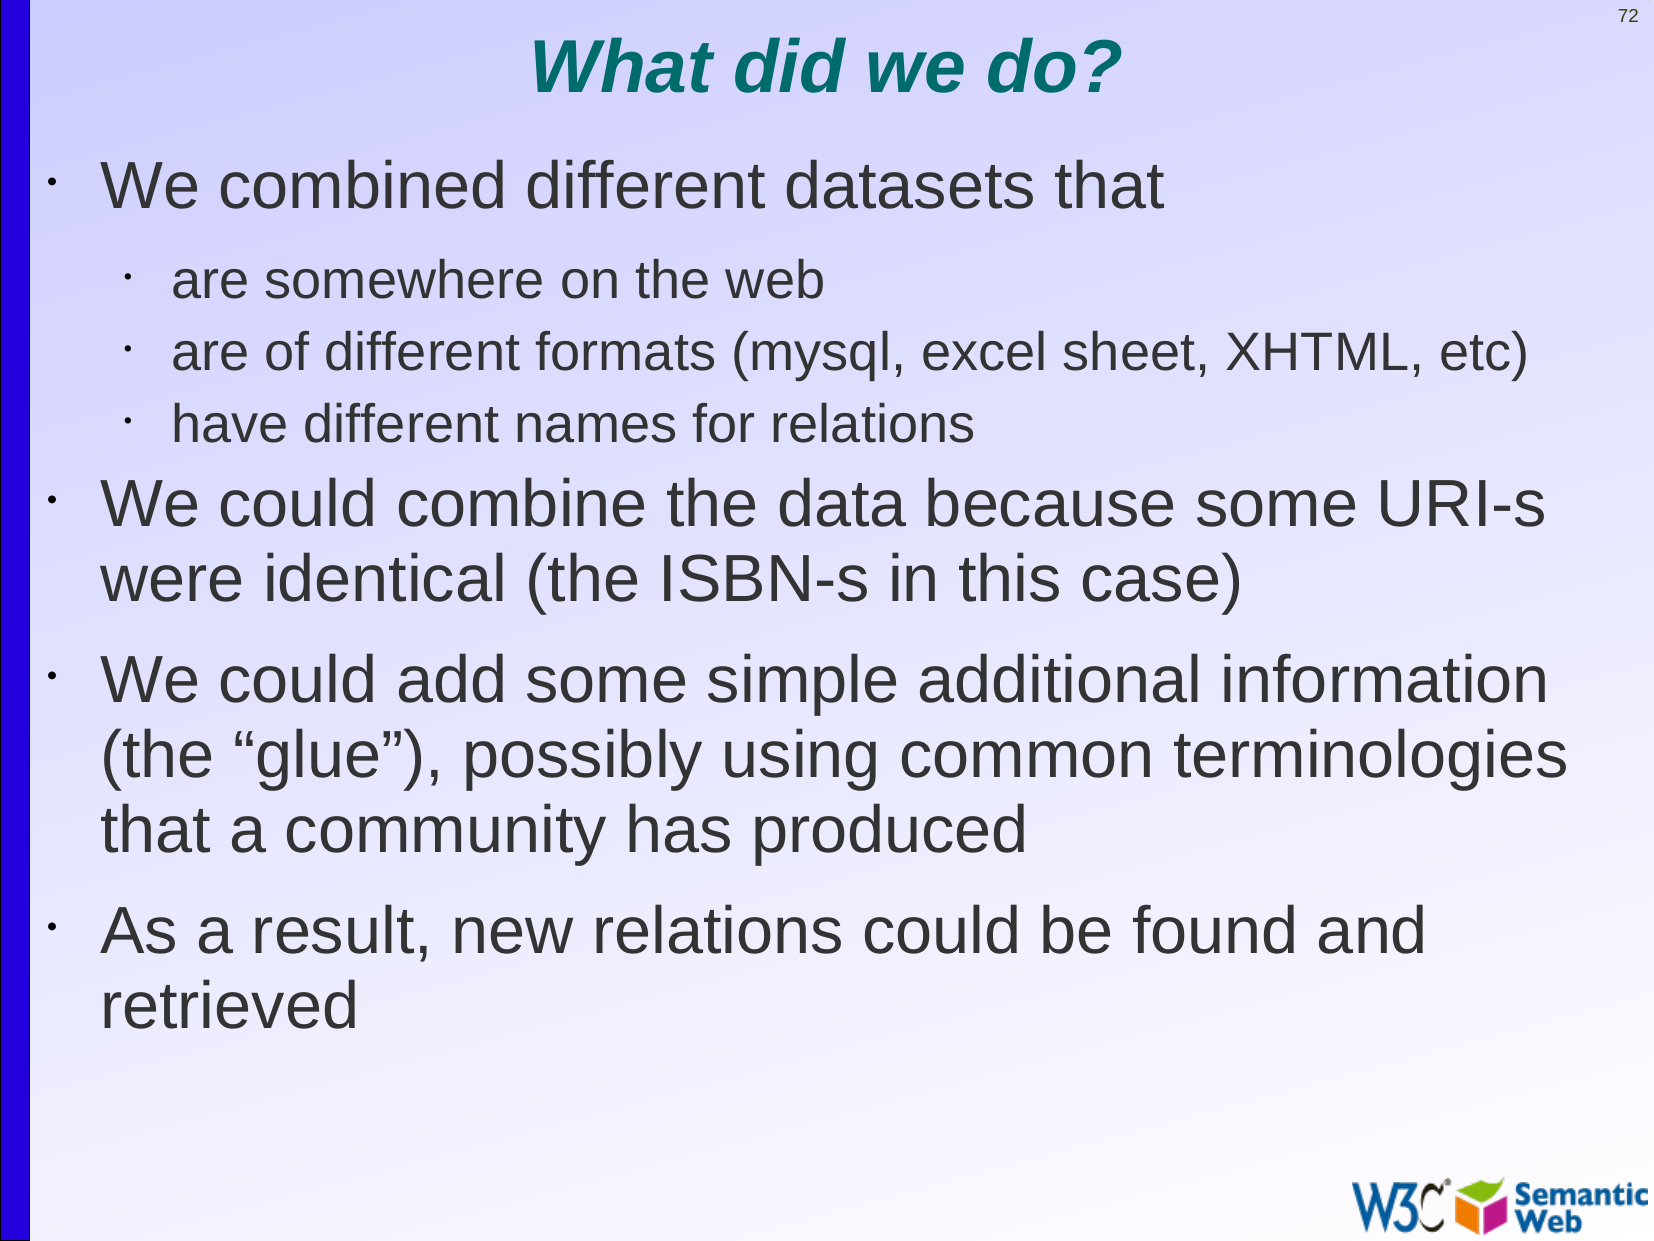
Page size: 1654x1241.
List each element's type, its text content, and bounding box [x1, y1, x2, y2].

picture [1352, 1175, 1648, 1235]
list We combined different datasets that are somewhere on the web are of different formats (mysql, excel sheet, XHTML, etc) have different names for relations We could combine the data because some URI-s were identical (the ISBN-s in this case) We could add some simple additional information (the “glue”), possibly using common terminologies that a community has produced As a result, new relations could be found and retrieved [29, 147, 1624, 1119]
title What did we do? [0, 5, 1654, 125]
